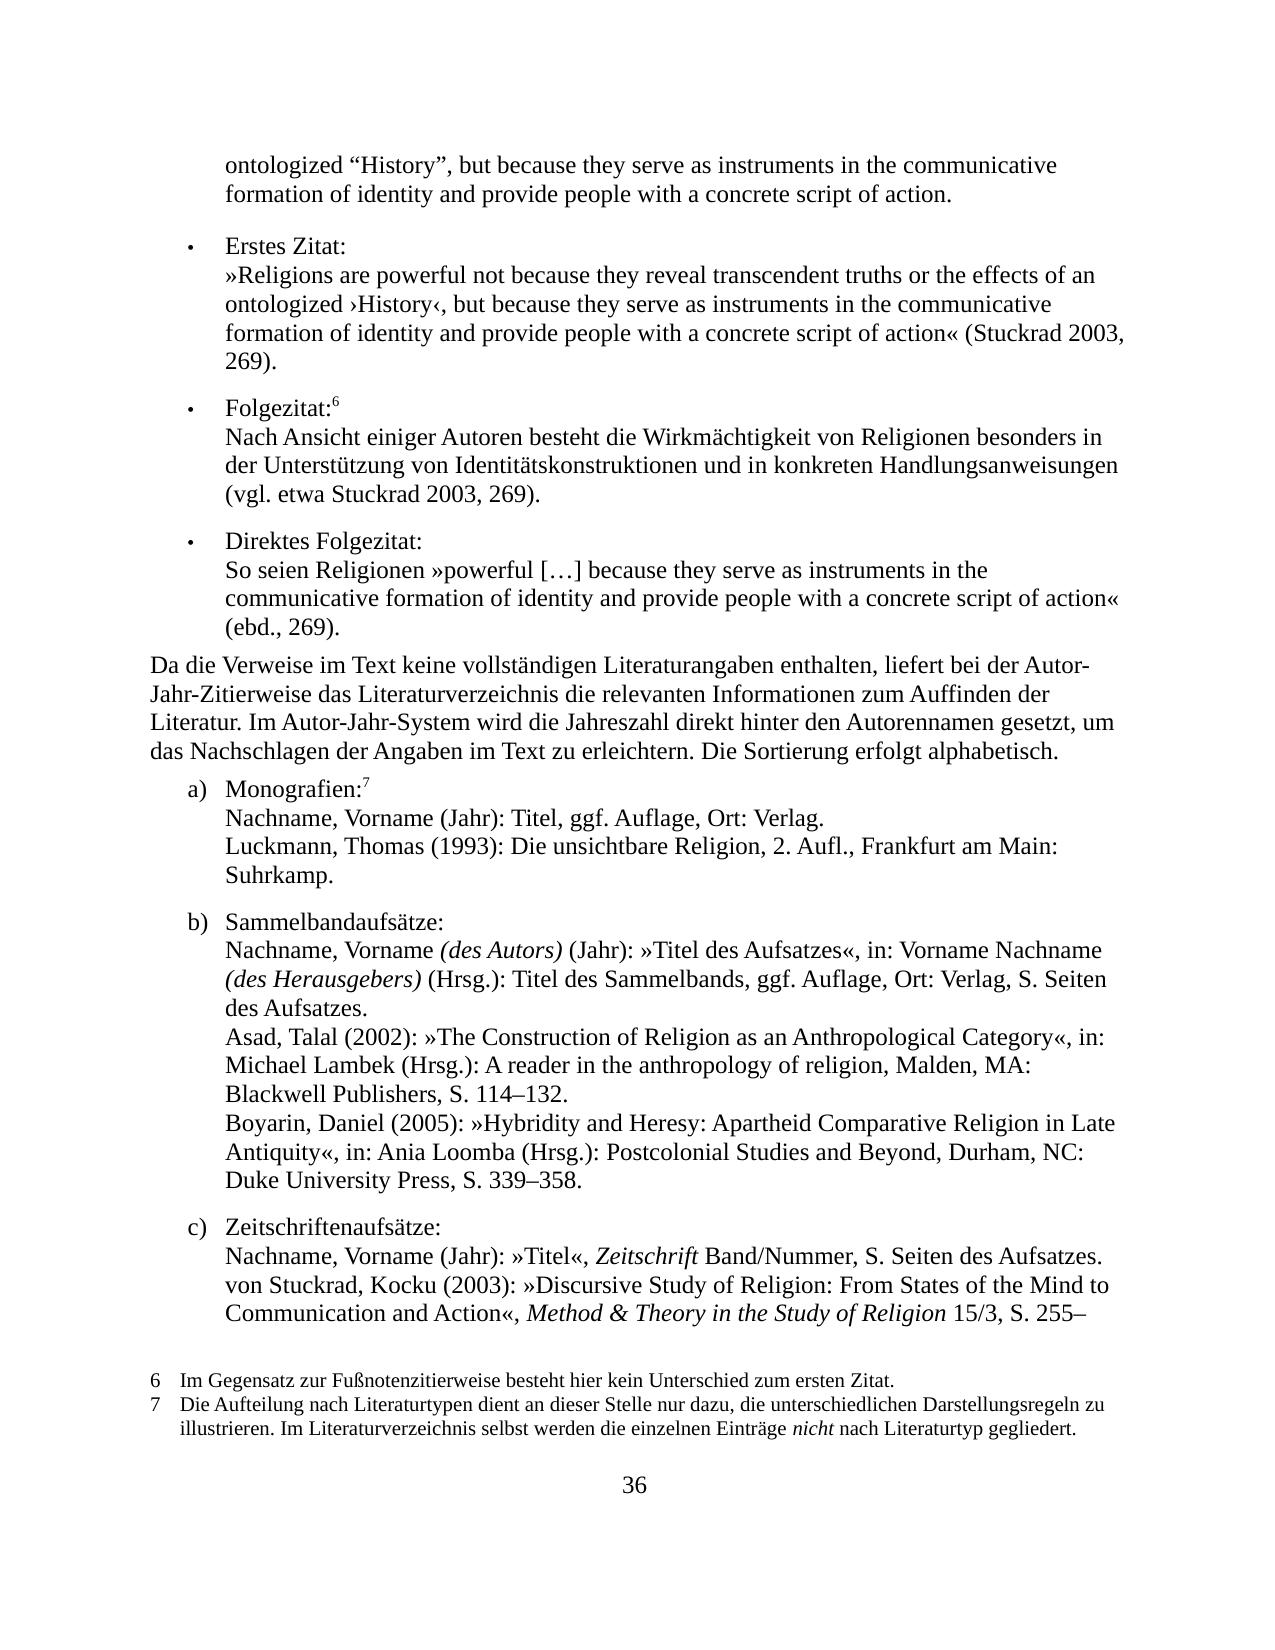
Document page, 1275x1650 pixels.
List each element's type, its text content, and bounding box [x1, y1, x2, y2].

list Im Gegensatz zur Fußnotenzitierweise besteht hier kein Unterschied zum ersten Zitat. [150, 1368, 1125, 1392]
list Folgezitat: Nach Ansicht einiger Autoren besteht die Wirkmächtigkeit von Religionen besonders in der Unterstützung von Identitätskonstruktionen und in konkreten Handlungsanweisungen (vgl. etwa Stuckrad 2003, 269). [187, 393, 1125, 508]
list Erstes Zitat: »Religions are powerful not because they reveal transcendent truths or the effects of an ontologized ›History‹, but because they serve as instruments in the communicative formation of identity and provide people with a concrete script of action« (Stuckrad 2003, 269). [187, 231, 1125, 375]
list Direktes Folgezitat: So seien Religionen »powerful […] because they serve as instruments in the communicative formation of identity and provide people with a concrete script of action« (ebd., 269). [187, 526, 1125, 641]
text ontologized “History”, but because they serve as instruments in the communicative formation of identity and provide people with a concrete script of action. [225, 150, 1125, 207]
list Die Aufteilung nach Literaturtypen dient an dieser Stelle nur dazu, die unterschiedlichen Darstellungsregeln zu illustrieren. Im Literaturverzeichnis selbst werden die einzelnen Einträge nicht nach Literaturtyp gegliedert. [150, 1392, 1125, 1440]
list Sammelbandaufsätze: Nachname, Vorname (des Autors) (Jahr): »Titel des Aufsatzes«, in: Vorname Nachname (des Herausgebers) (Hrsg.): Titel des Sammelbands, ggf. Auflage, Ort: Verlag, S. Seiten des Aufsatzes. Asad, Talal (2002): »The Construction of Religion as an Anthropological Category«, in: Michael Lambek (Hrsg.): A reader in the anthropology of religion, Malden, MA: Blackwell Publishers, S. 114–132. Boyarin, Daniel (2005): »Hybridity and Heresy: Apartheid Comparative Religion in Late Antiquity«, in: Ania Loomba (Hrsg.): Postcolonial Studies and Beyond, Durham, NC: Duke University Press, S. 339–358. [187, 907, 1125, 1194]
text Da die Verweise im Text keine vollständigen Literaturangaben enthalten, liefert bei der Autor-Jahr-Zitierweise das Literaturverzeichnis die relevanten Informationen zum Auffinden der Literatur. Im Autor-Jahr-System wird die Jahreszahl direkt hinter den Autorennamen gesetzt, um das Nachschlagen der Angaben im Text zu erleichtern. Die Sortierung erfolgt alphabetisch. [150, 650, 1125, 765]
list Zeitschriftenaufsätze: Nachname, Vorname (Jahr): »Titel«, Zeitschrift Band/​Nummer, S. Seiten des Aufsatzes. von Stuckrad, Kocku (2003): »Discursive Study of Religion: From States of the Mind to Communication and Action«, Method & Theory in the Study of Religion 15/3, S. 255– [187, 1212, 1125, 1327]
list Monografien: Nachname, Vorname (Jahr): Titel, ggf. Auflage, Ort: Verlag. Luckmann, Thomas (1993): Die unsichtbare Religion, 2. Aufl., Frankfurt am Main: Suhrkamp. [187, 774, 1125, 889]
